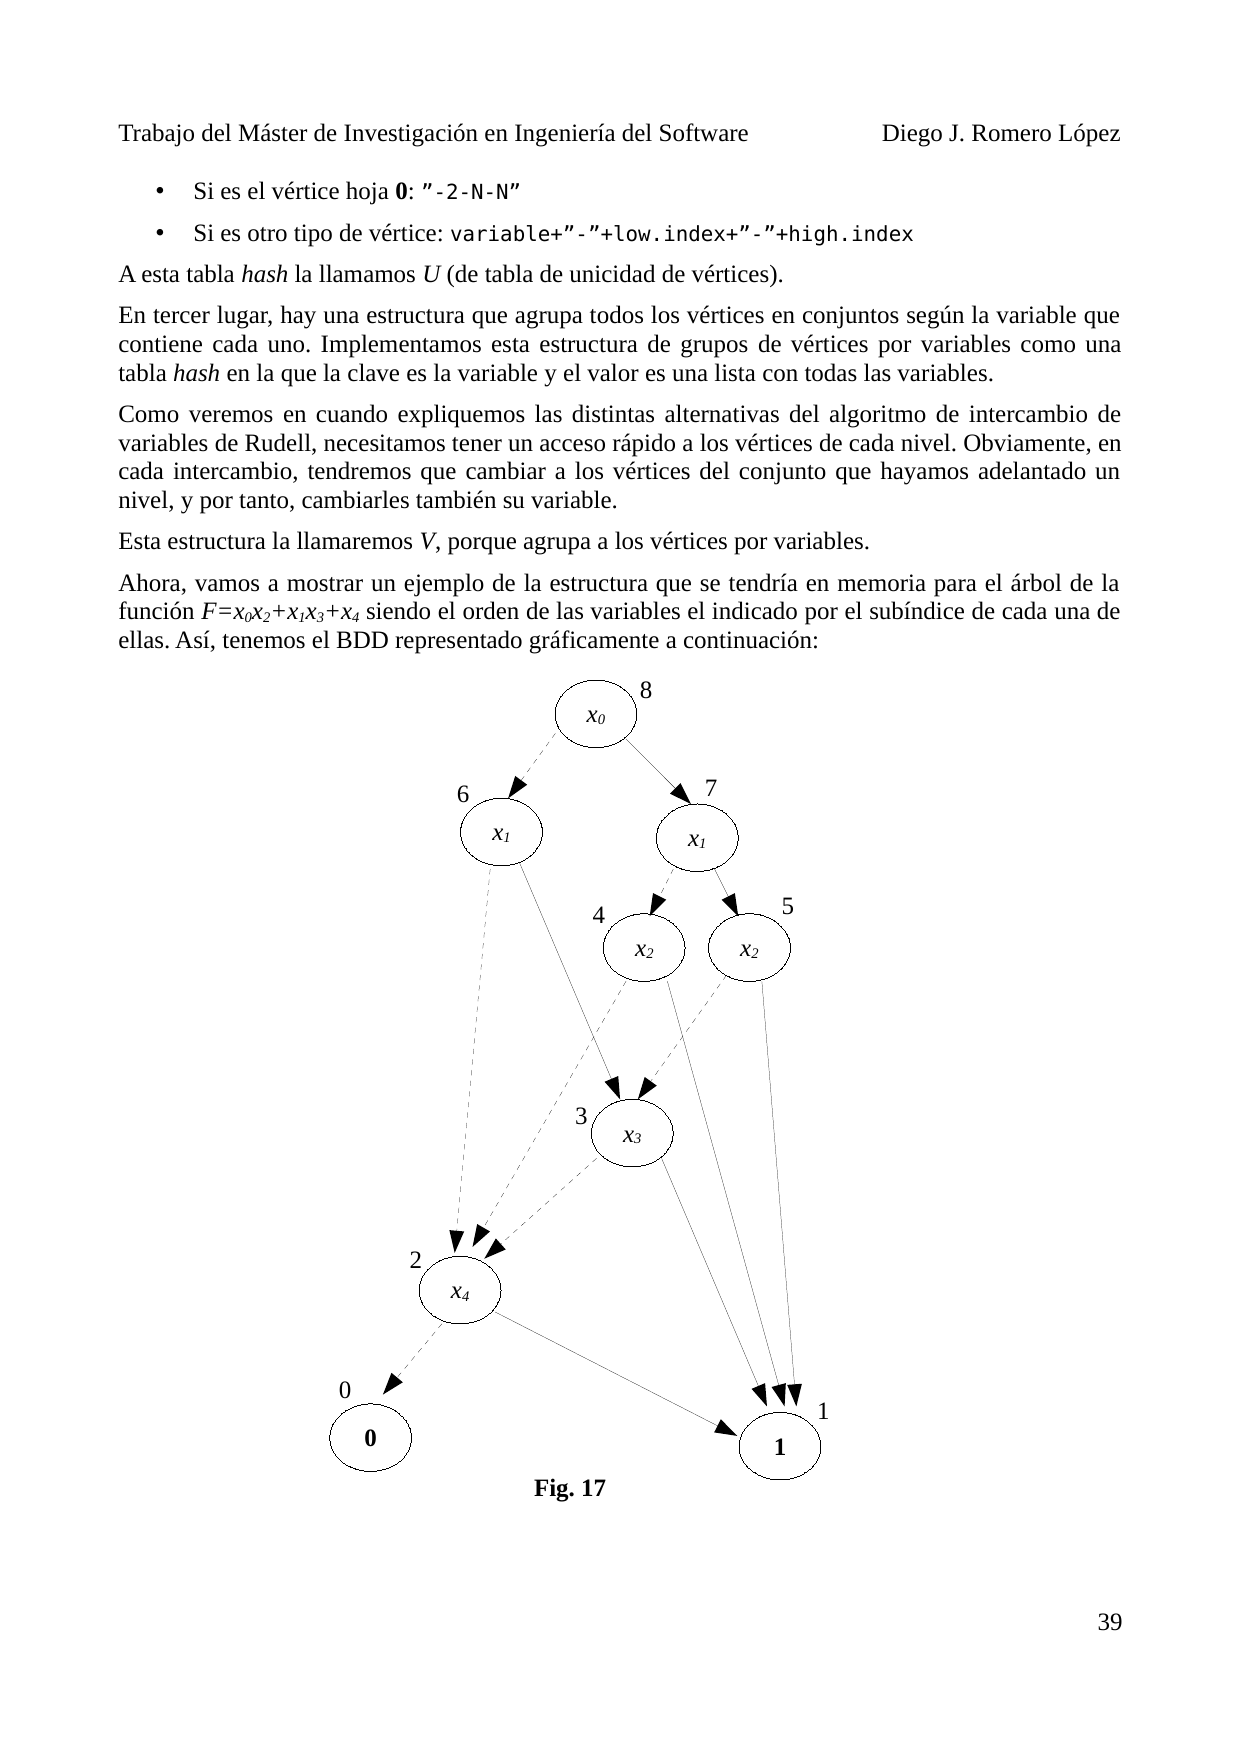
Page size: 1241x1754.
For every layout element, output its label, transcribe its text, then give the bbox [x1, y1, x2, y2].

text A esta tabla hash la llamamos U (de tabla de unicidad de vértices). [118, 259, 1122, 288]
text Esta estructura la llamaremos V, porque agrupa a los vértices por variables. [118, 526, 1122, 555]
list Si es el vértice hoja 0: ”-2-N-N” [156, 176, 1122, 205]
text En tercer lugar, hay una estructura que agrupa todos los vértices en conjuntos según la variable que contiene cada uno. Implementamos esta estructura de grupos de vértices por variables como una tabla hash en la que la clave es la variable y el valor es una lista con todas las variables. [118, 300, 1122, 386]
text Ahora, vamos a mostrar un ejemplo de la estructura que se tendría en memoria para el árbol de la función F=x0x2+x1x3+x4 siendo el orden de las variables el indicado por el subíndice de cada una de ellas. Así, tenemos el BDD representado gráficamente a continuación: [118, 568, 1122, 654]
list Si es otro tipo de vértice: variable+”-”+low.index+”-”+high.index [156, 218, 1122, 246]
text Como veremos en cuando expliquemos las distintas alternativas del algoritmo de intercambio de variables de Rudell, necesitamos tener un acceso rápido a los vértices de cada nivel. Obviamente, en cada intercambio, tendremos que cambiar a los vértices del conjunto que hayamos adelantado un nivel, y por tanto, cambiarles también su variable. [118, 399, 1122, 514]
